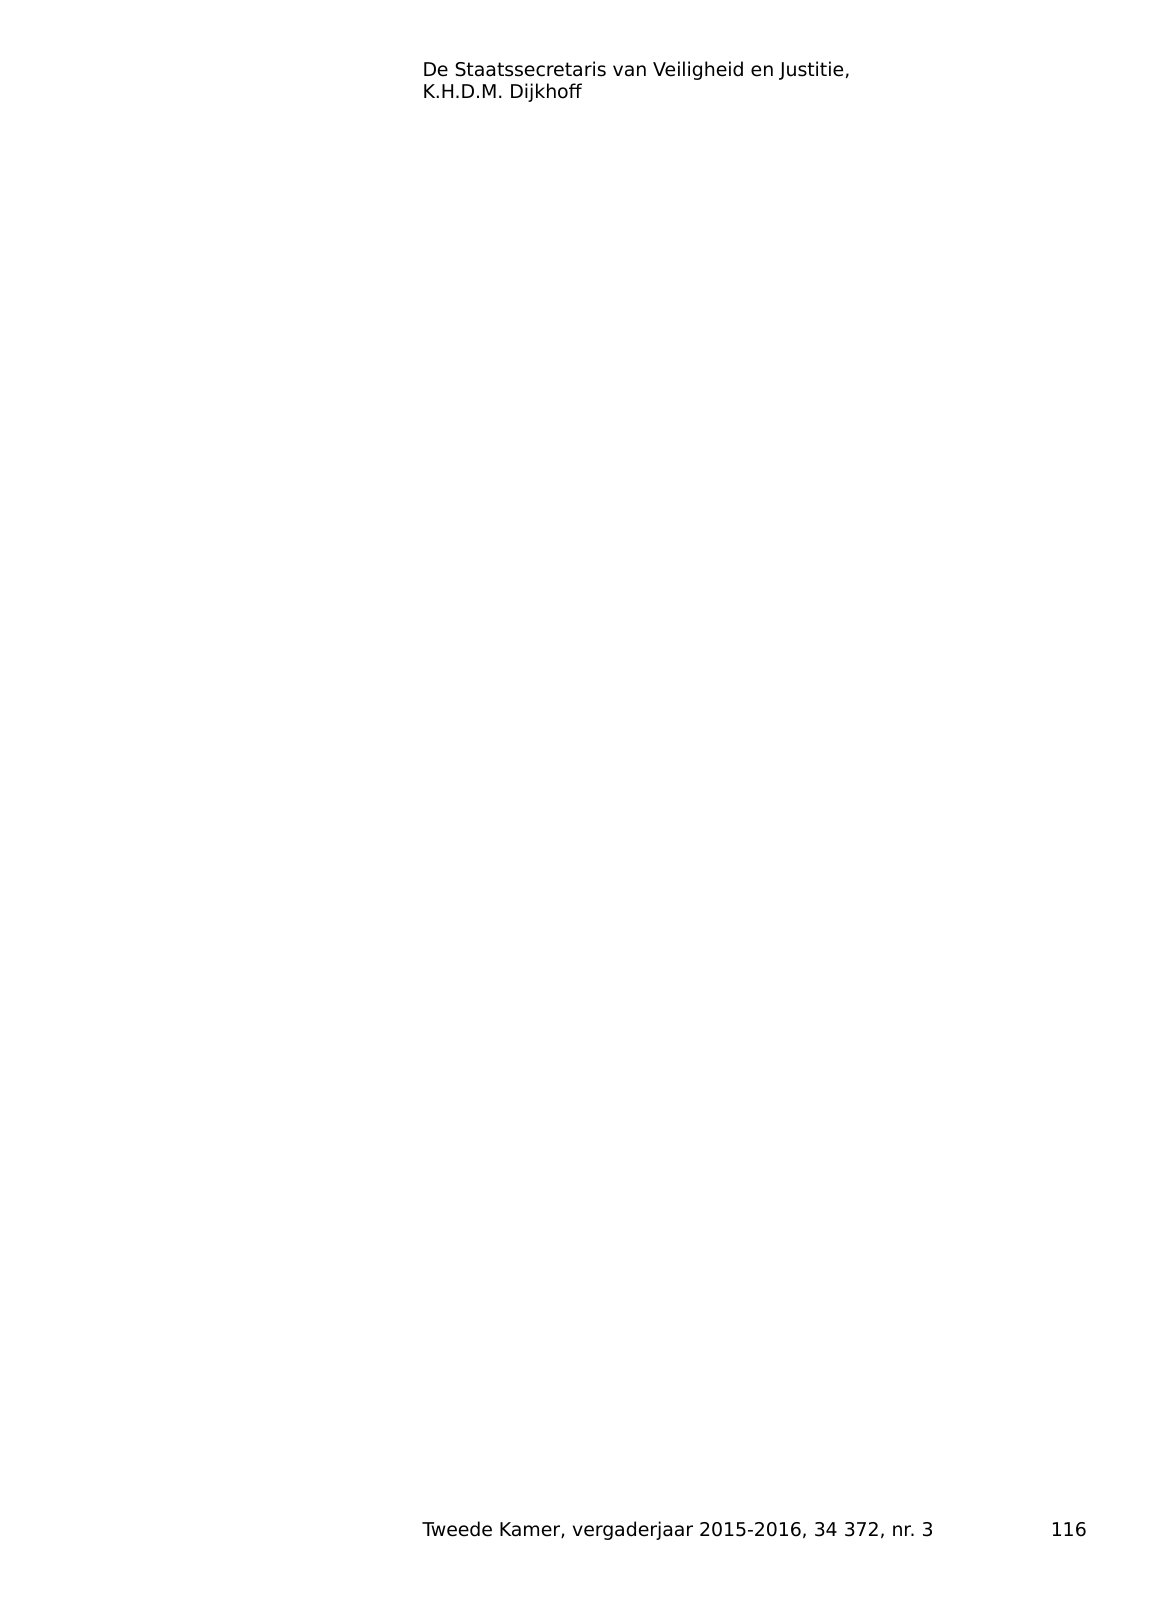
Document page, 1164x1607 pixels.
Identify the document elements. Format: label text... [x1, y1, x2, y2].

text De Staatssecretaris van Veiligheid en Justitie, K.H.D.M. Dijkhoff [422, 59, 1087, 103]
